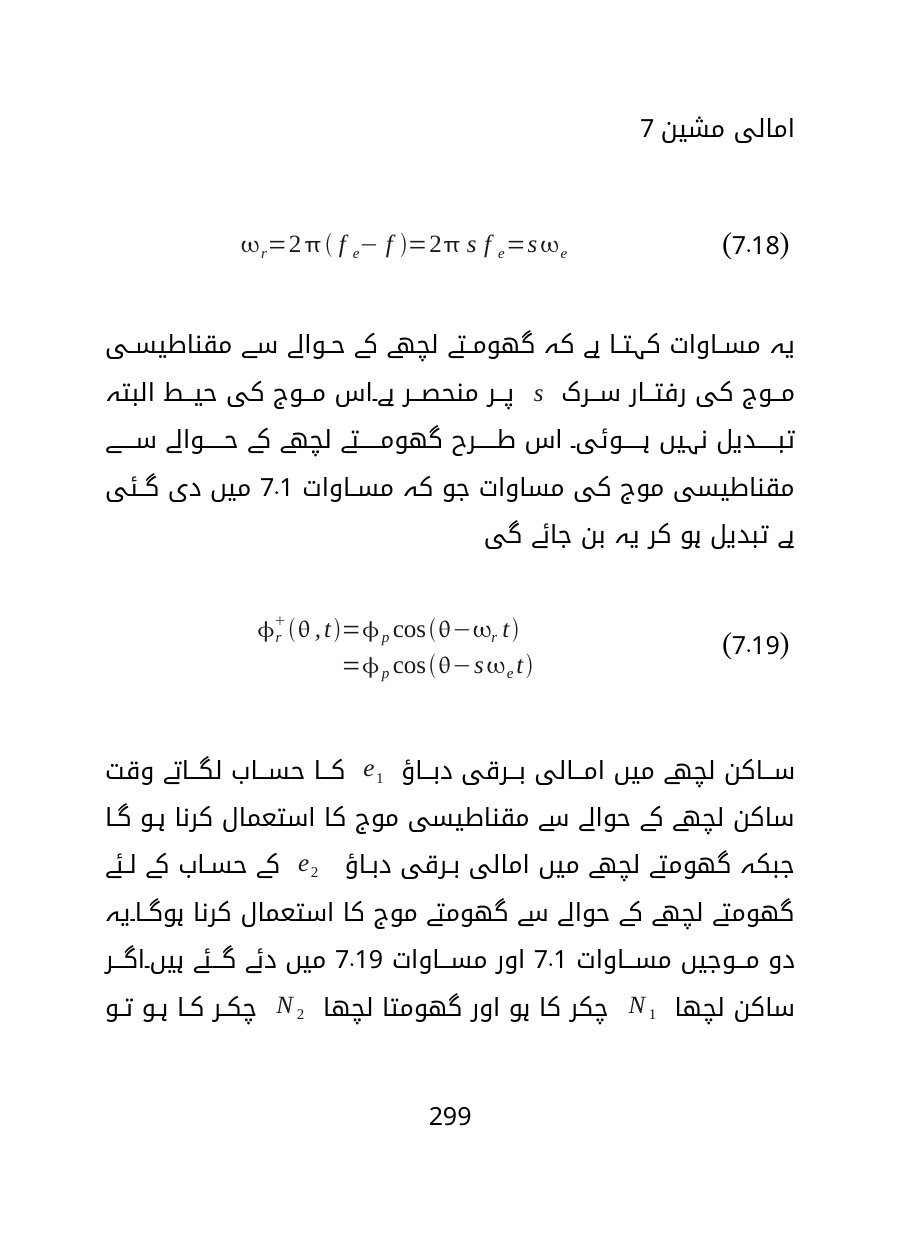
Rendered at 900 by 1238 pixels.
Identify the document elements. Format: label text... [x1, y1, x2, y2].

table_header (7.18) [694, 216, 795, 288]
table_header (7.19) [694, 605, 795, 700]
text ساکن لچھے میں امالی برقی دباؤکا حساب لگاتے وقت ساکن لچھے کے حوالے سے مقناطیسی موج کا استعمال کرنا ہو گا جبکہ گھومتے لچھے میں امالی برقی دباؤ کے حساب کے لئے گھومتے لچھے کے حوالے سے گھومتے موج کا استعمال کرنا ہوگا۔یہ دو موجیں مساوات 7.1 اور مساوات 7.19 میں دئے گئے ہیں۔اگر ساکن لچھاچکر کا ہو اور گھومتا لچھاچکر کا ہو تو اس طرح [105, 747, 795, 1031]
table_header [105, 216, 694, 288]
table_header [105, 605, 694, 700]
text یہ مساوات کہتا ہے کہ گھومتے لچھے کے حوالے سے مقناطیسی موج کی رفتار سرکپر منحصر ہے۔اس موج کی حیط البتہ تبدیل نہیں ہوئی۔ اس طرح گھومتے لچھے کے حوالے سے مقناطیسی موج کی مساوات جو کہ مساوات 7.1 میں دی گئی ہے تبدیل ہو کر یہ بن جائے گی [105, 322, 795, 559]
